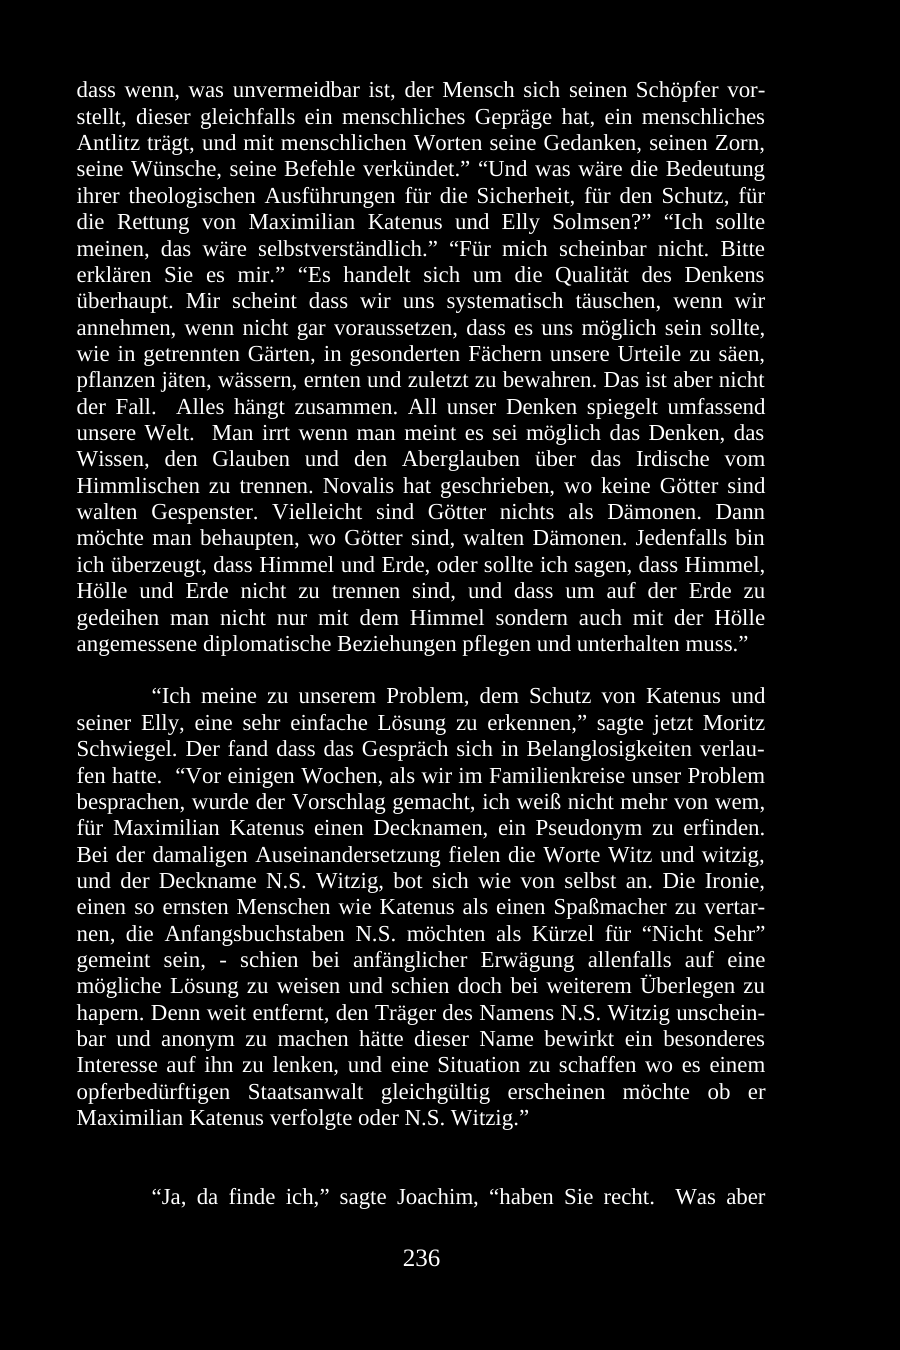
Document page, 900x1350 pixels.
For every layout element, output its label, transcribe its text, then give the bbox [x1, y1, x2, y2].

text “Ich meine zu unserem Problem, dem Schutz von Katenus und seiner Elly, eine sehr einfache Lösung zu erkennen,” sagte jetzt Moritz Schwiegel. Der fand dass das Gespräch sich in Belanglosigkeiten verlau-fen hatte. “Vor einigen Wochen, als wir im Familienkreise unser Problem besprachen, wurde der Vorschlag gemacht, ich weiß nicht mehr von wem, für Maximilian Katenus einen Decknamen, ein Pseudonym zu erfinden. Bei der damaligen Auseinandersetzung fielen die Worte Witz und witzig, und der Deckname N.S. Witzig, bot sich wie von selbst an. Die Ironie, einen so ernsten Menschen wie Katenus als einen Spaßmacher zu vertar-nen, die Anfangsbuchstaben N.S. möchten als Kürzel für “Nicht Sehr” gemeint sein, - schien bei anfänglicher Erwägung allenfalls auf eine mögliche Lösung zu weisen und schien doch bei weiterem Überlegen zu hapern. Denn weit entfernt, den Träger des Namens N.S. Witzig unschein-bar und anonym zu machen hätte dieser Name bewirkt ein besonderes Interesse auf ihn zu lenken, und eine Situation zu schaffen wo es einem opferbedürftigen Staatsanwalt gleichgültig erscheinen möchte ob er Maximilian Katenus verfolgte oder N.S. Witzig.” [76, 683, 766, 1131]
text dass wenn, was unvermeidbar ist, der Mensch sich seinen Schöpfer vor-stellt, dieser gleichfalls ein menschliches Gepräge hat, ein menschliches Antlitz trägt, und mit menschlichen Worten seine Gedanken, seinen Zorn, seine Wünsche, seine Befehle verkündet.” “Und was wäre die Bedeutung ihrer theologischen Ausführungen für die Sicherheit, für den Schutz, für die Rettung von Maximilian Katenus und Elly Solmsen?” “Ich sollte meinen, das wäre selbstverständlich.” “Für mich scheinbar nicht. Bitte erklären Sie es mir.” “Es handelt sich um die Qualität des Denkens überhaupt. Mir scheint dass wir uns systematisch täuschen, wenn wir annehmen, wenn nicht gar voraussetzen, dass es uns möglich sein sollte, wie in getrennten Gärten, in gesonderten Fächern unsere Urteile zu säen, pflanzen jäten, wässern, ernten und zuletzt zu bewahren. Das ist aber nicht der Fall. Alles hängt zusammen. All unser Denken spiegelt umfassend unsere Welt. Man irrt wenn man meint es sei möglich das Denken, das Wissen, den Glauben und den Aberglauben über das Irdische vom Himmlischen zu trennen. Novalis hat geschrieben, wo keine Götter sind walten Gespenster. Vielleicht sind Götter nichts als Dämonen. Dann möchte man behaupten, wo Götter sind, walten Dämonen. Jedenfalls bin ich überzeugt, dass Himmel und Erde, oder sollte ich sagen, dass Himmel, Hölle und Erde nicht zu trennen sind, und dass um auf der Erde zu gedeihen man nicht nur mit dem Himmel sondern auch mit der Hölle angemessene diplomatische Beziehungen pflegen und unterhalten muss.” [76, 76, 766, 656]
text “Ja, da finde ich,” sagte Joachim, “haben Sie recht. Was aber [76, 1183, 766, 1210]
